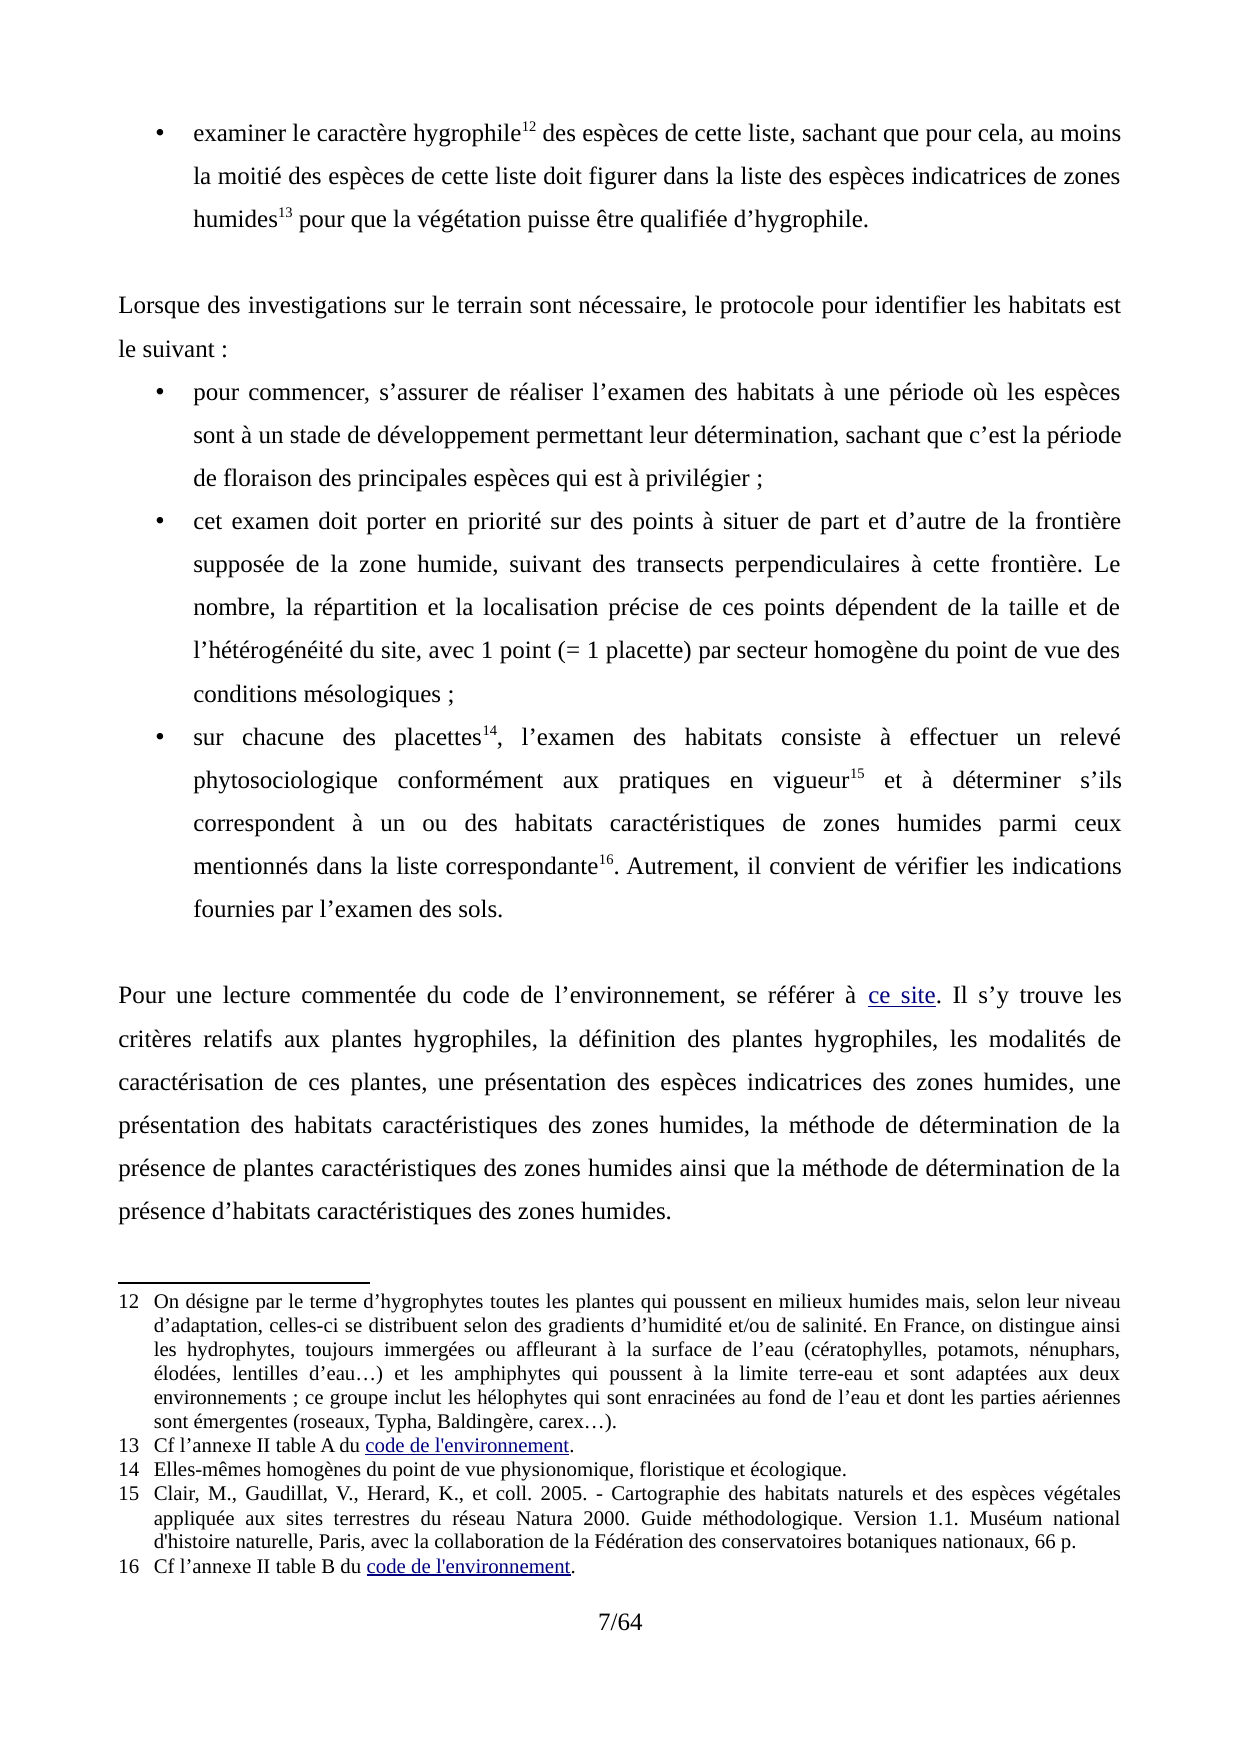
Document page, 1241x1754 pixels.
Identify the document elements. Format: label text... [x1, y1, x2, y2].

list examiner le caractère hygrophile des espèces de cette liste, sachant que pour cela, au moins la moitié des espèces de cette liste doit figurer dans la liste des espèces indicatrices de zones humides pour que la végétation puisse être qualifiée d’hygrophile. [156, 118, 1122, 233]
text Lorsque des investigations sur le terrain sont nécessaire, le protocole pour identifier les habitats est le suivant : [118, 291, 1122, 362]
text Pour une lecture commentée du code de l’environnement, se référer à ce site. Il s’y trouve les critères relatifs aux plantes hygrophiles, la définition des plantes hygrophiles, les modalités de caractérisation de ces plantes, une présentation des espèces indicatrices des zones humides, une présentation des habitats caractéristiques des zones humides, la méthode de détermination de la présence de plantes caractéristiques des zones humides ainsi que la méthode de détermination de la présence d’habitats caractéristiques des zones humides. [118, 981, 1122, 1225]
list Cf l’annexe II table A du code de l'environnement. [118, 1433, 1122, 1457]
list Clair, M., Gaudillat, V., Herard, K., et coll. 2005. - Cartographie des habitats naturels et des espèces végétales appliquée aux sites terrestres du réseau Natura 2000. Guide méthodologique. Version 1.1. Muséum national d'histoire naturelle, Paris, avec la collaboration de la Fédération des conservatoires botaniques nationaux, 66 p. [118, 1481, 1122, 1553]
list Elles-mêmes homogènes du point de vue physionomique, floristique et écologique. [118, 1457, 1122, 1481]
list cet examen doit porter en priorité sur des points à situer de part et d’autre de la frontière supposée de la zone humide, suivant des transects perpendiculaires à cette frontière. Le nombre, la répartition et la localisation précise de ces points dépendent de la taille et de l’hétérogénéité du site, avec 1 point (= 1 placette) par secteur homogène du point de vue des conditions mésologiques ; [156, 506, 1122, 707]
list Cf l’annexe II table B du code de l'environnement. [118, 1553, 1122, 1578]
list pour commencer, s’assurer de réaliser l’examen des habitats à une période où les espèces sont à un stade de développement permettant leur détermination, sachant que c’est la période de floraison des principales espèces qui est à privilégier ; [156, 377, 1122, 492]
list On désigne par le terme d’hygrophytes toutes les plantes qui poussent en milieux humides mais, selon leur niveau d’adaptation, celles-ci se distribuent selon des gradients d’humidité et/ou de salinité. En France, on distingue ainsi les hydrophytes, toujours immergées ou affleurant à la surface de l’eau (cératophylles, potamots, nénuphars, élodées, lentilles d’eau…) et les amphiphytes qui poussent à la limite terre-eau et sont adaptées aux deux environnements ; ce groupe inclut les hélophytes qui sont enracinées au fond de l’eau et dont les parties aériennes sont émergentes (roseaux, Typha, Baldingère, carex…). [118, 1289, 1122, 1433]
list sur chacune des placettes, l’examen des habitats consiste à effectuer un relevé phytosociologique conformément aux pratiques en vigueur et à déterminer s’ils correspondent à un ou des habitats caractéristiques de zones humides parmi ceux mentionnés dans la liste correspondante. Autrement, il convient de vérifier les indications fournies par l’examen des sols. [156, 722, 1122, 923]
